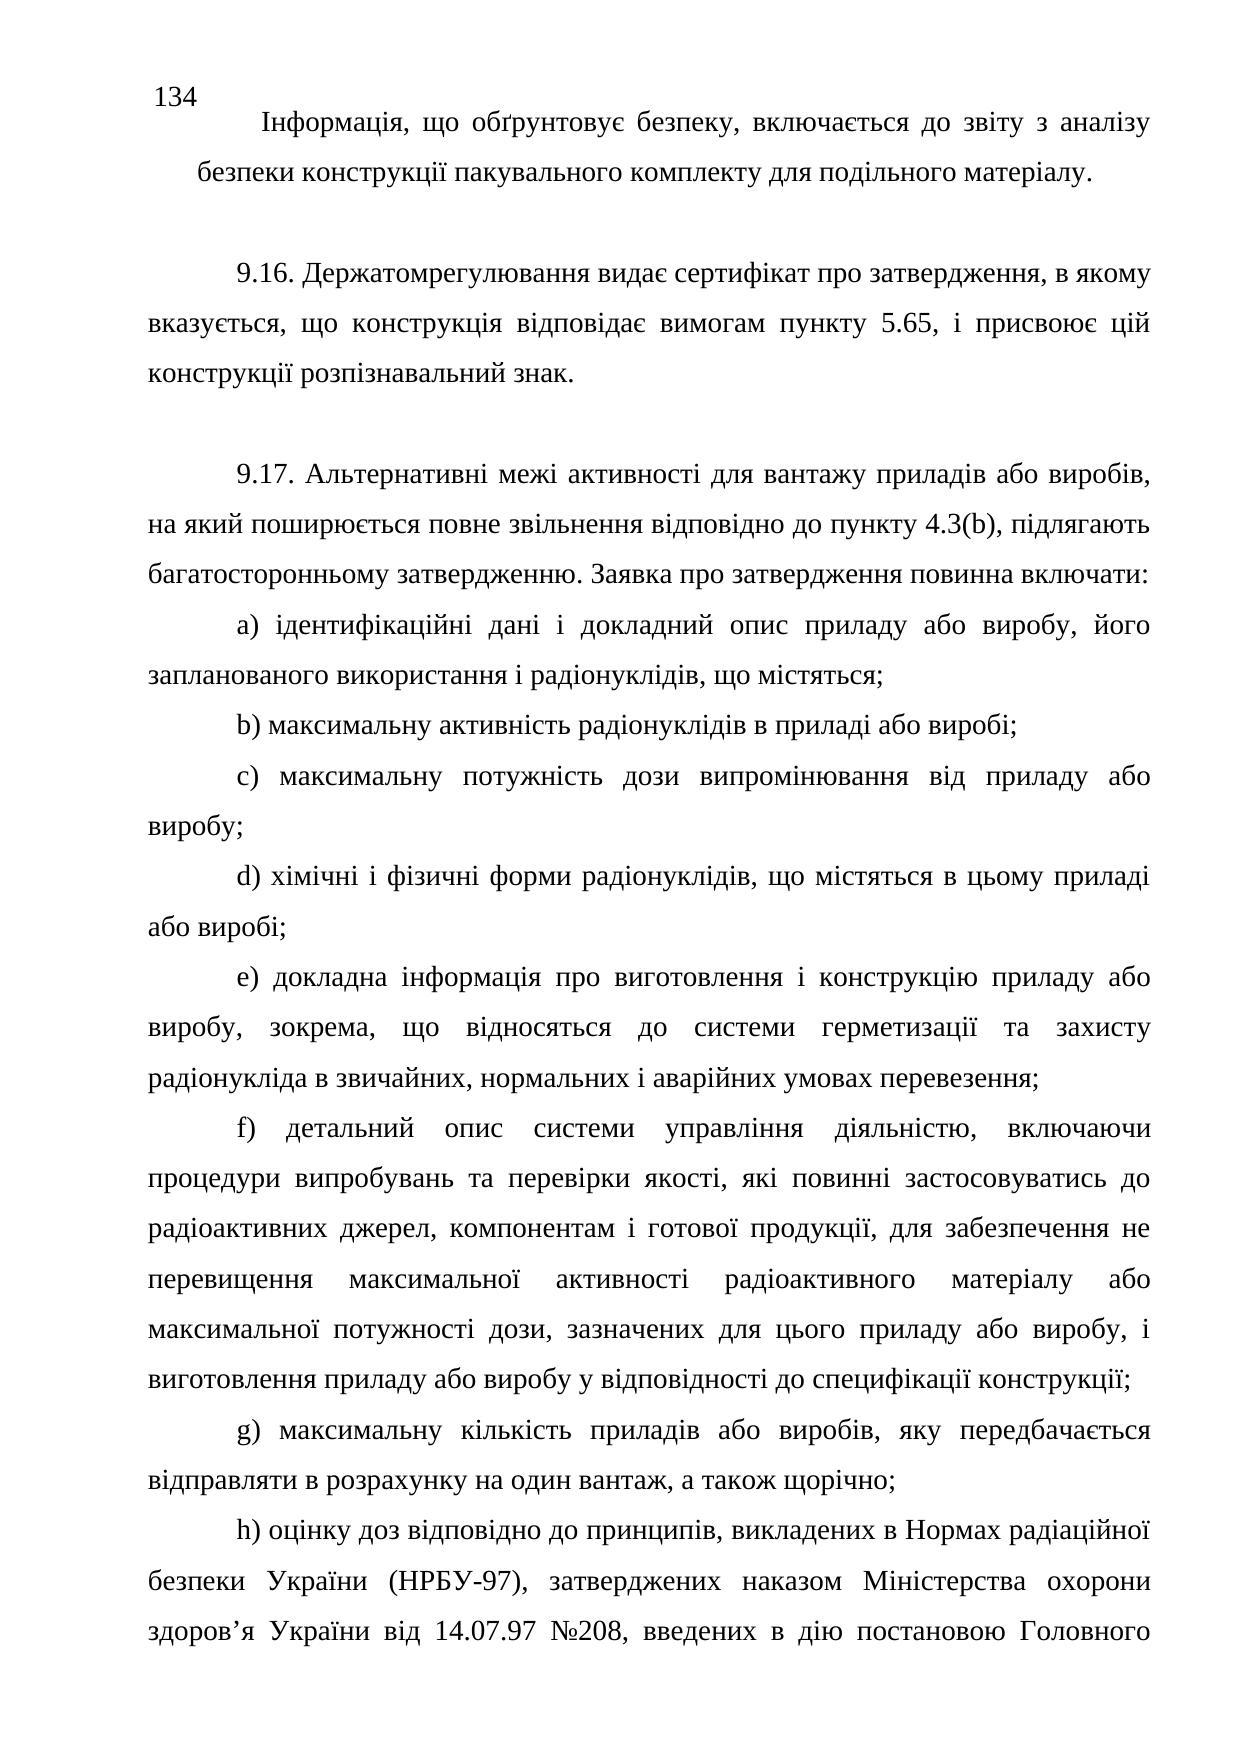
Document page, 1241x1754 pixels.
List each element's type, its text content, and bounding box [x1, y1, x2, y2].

text d) хімічні і фізичні форми радіонуклідів, що містяться в цьому приладі або виробі; [148, 858, 1152, 942]
text e) докладна інформація про виготовлення і конструкцію приладу або виробу, зокрема, що відносяться до системи герметизації та захисту радіонукліда в звичайних, нормальних і аварійних умовах перевезення; [148, 959, 1152, 1093]
text a) ідентифікаційні дані і докладний опис приладу або виробу, його запланованого використання і радіонуклідів, що містяться; [148, 607, 1152, 691]
text f) детальний опис системи управління діяльністю, включаючи процедури випробувань та перевірки якості, які повинні застосовуватись до радіоактивних джерел, компонентам і готової продукції, для забезпечення не перевищення максимальної активності радіоактивного матеріалу або максимальної потужності дози, зазначених для цього приладу або виробу, і виготовлення приладу або виробу у відповідності до специфікації конструкції; [148, 1110, 1152, 1395]
text c) максимальну потужність дози випромінювання від приладу або виробу; [148, 758, 1152, 842]
text 9.16. Держатомрегулювання видає сертифікат про затвердження, в якому вказується, що конструкція відповідає вимогам пункту 5.65, і присвоює цій конструкції розпізнавальний знак. [148, 255, 1152, 389]
text b) максимальну активність радіонуклідів в приладі або виробі; [148, 707, 1152, 741]
text g) максимальну кількість приладів або виробів, яку передбачається відправляти в розрахунку на один вантаж, а також щорічно; [148, 1412, 1152, 1496]
text 9.17. Альтернативні межі активності для вантажу приладів або виробів, на який поширюється повне звільнення відповідно до пункту 4.3(b), підлягають багатосторонньому затвердженню. Заявка про затвердження повинна включати: [148, 456, 1152, 590]
text h) оцінку доз відповідно до принципів, викладених в Нормах радіаційної безпеки України (НРБУ-97), затверджених наказом Міністерства охорони здоров’я України від 14.07.97 №208, введених в дію постановою Головного [148, 1512, 1152, 1647]
text Інформація, що обґрунтовує безпеку, включається до звіту з аналізу безпеки конструкції пакувального комплекту для подільного матеріалу. [148, 104, 1152, 188]
